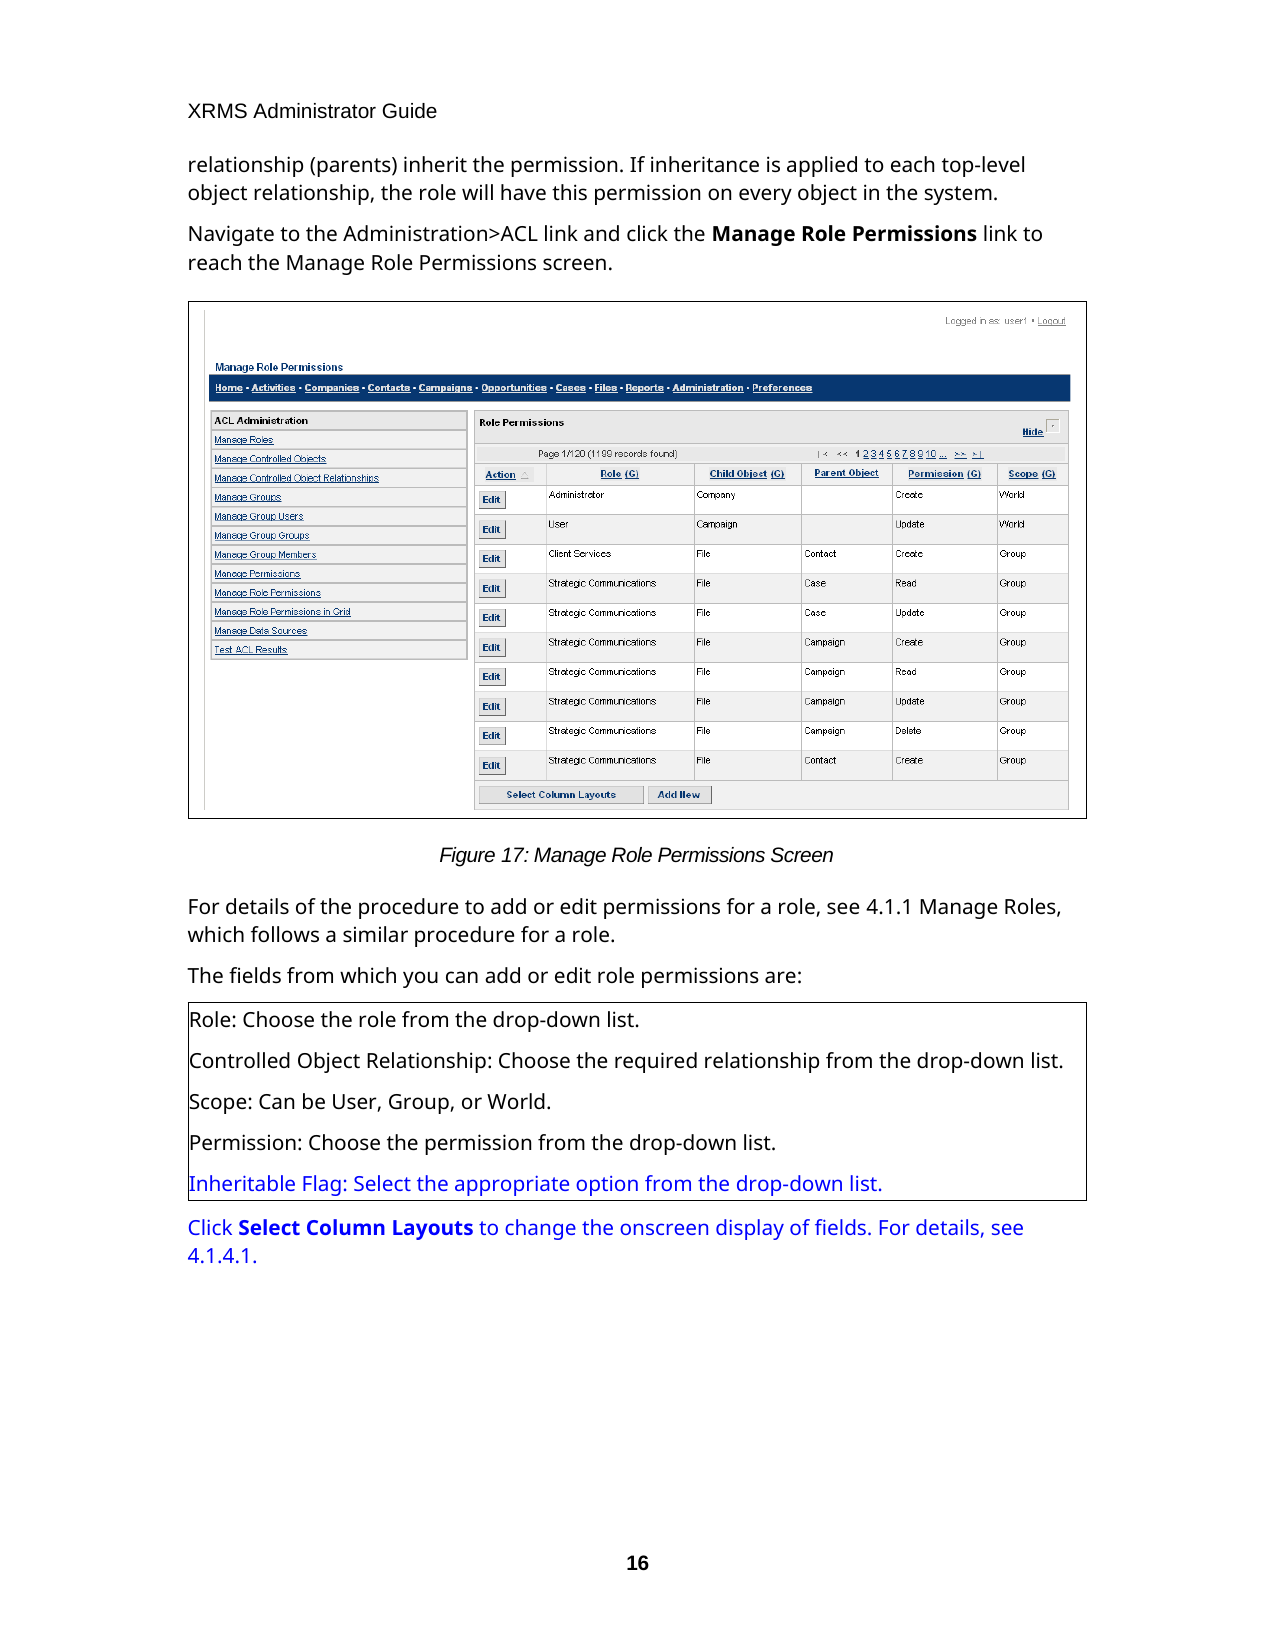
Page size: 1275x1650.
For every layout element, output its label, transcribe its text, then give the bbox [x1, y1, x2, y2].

text Navigate to the Administration>ACL link and click the Manage Role Permissions link to reach the Manage Role Permissions screen. [187, 219, 1087, 276]
text Figure 17: Manage Role Permissions Screen [187, 844, 1087, 867]
text Click Select Column Layouts to change the onscreen display of fields. For details, see 4.1.4.1. [187, 1213, 1087, 1270]
text Inheritable Flag: Select the appropriate option from the drop-down list. [189, 1166, 1086, 1200]
text Controlled Object Relationship: Choose the required relationship from the drop-down list. [189, 1043, 1086, 1075]
picture [204, 310, 1071, 810]
text relationship (parents) inherit the permission. If inheritance is applied to each top-level object relationship, the role will have this permission on every object in the system. [187, 150, 1087, 207]
text Permission: Choose the permission from the drop-down list. [189, 1125, 1086, 1157]
text Role: Choose the role from the drop-down list. [189, 1003, 1086, 1034]
text Scope: Can be User, Group, or World. [189, 1084, 1086, 1116]
text The fields from which you can add or edit role permissions are: [187, 961, 1087, 990]
text For details of the procedure to add or edit permissions for a role, see 4.1.1 Manage Roles, which follows a similar procedure for a role. [187, 892, 1087, 949]
